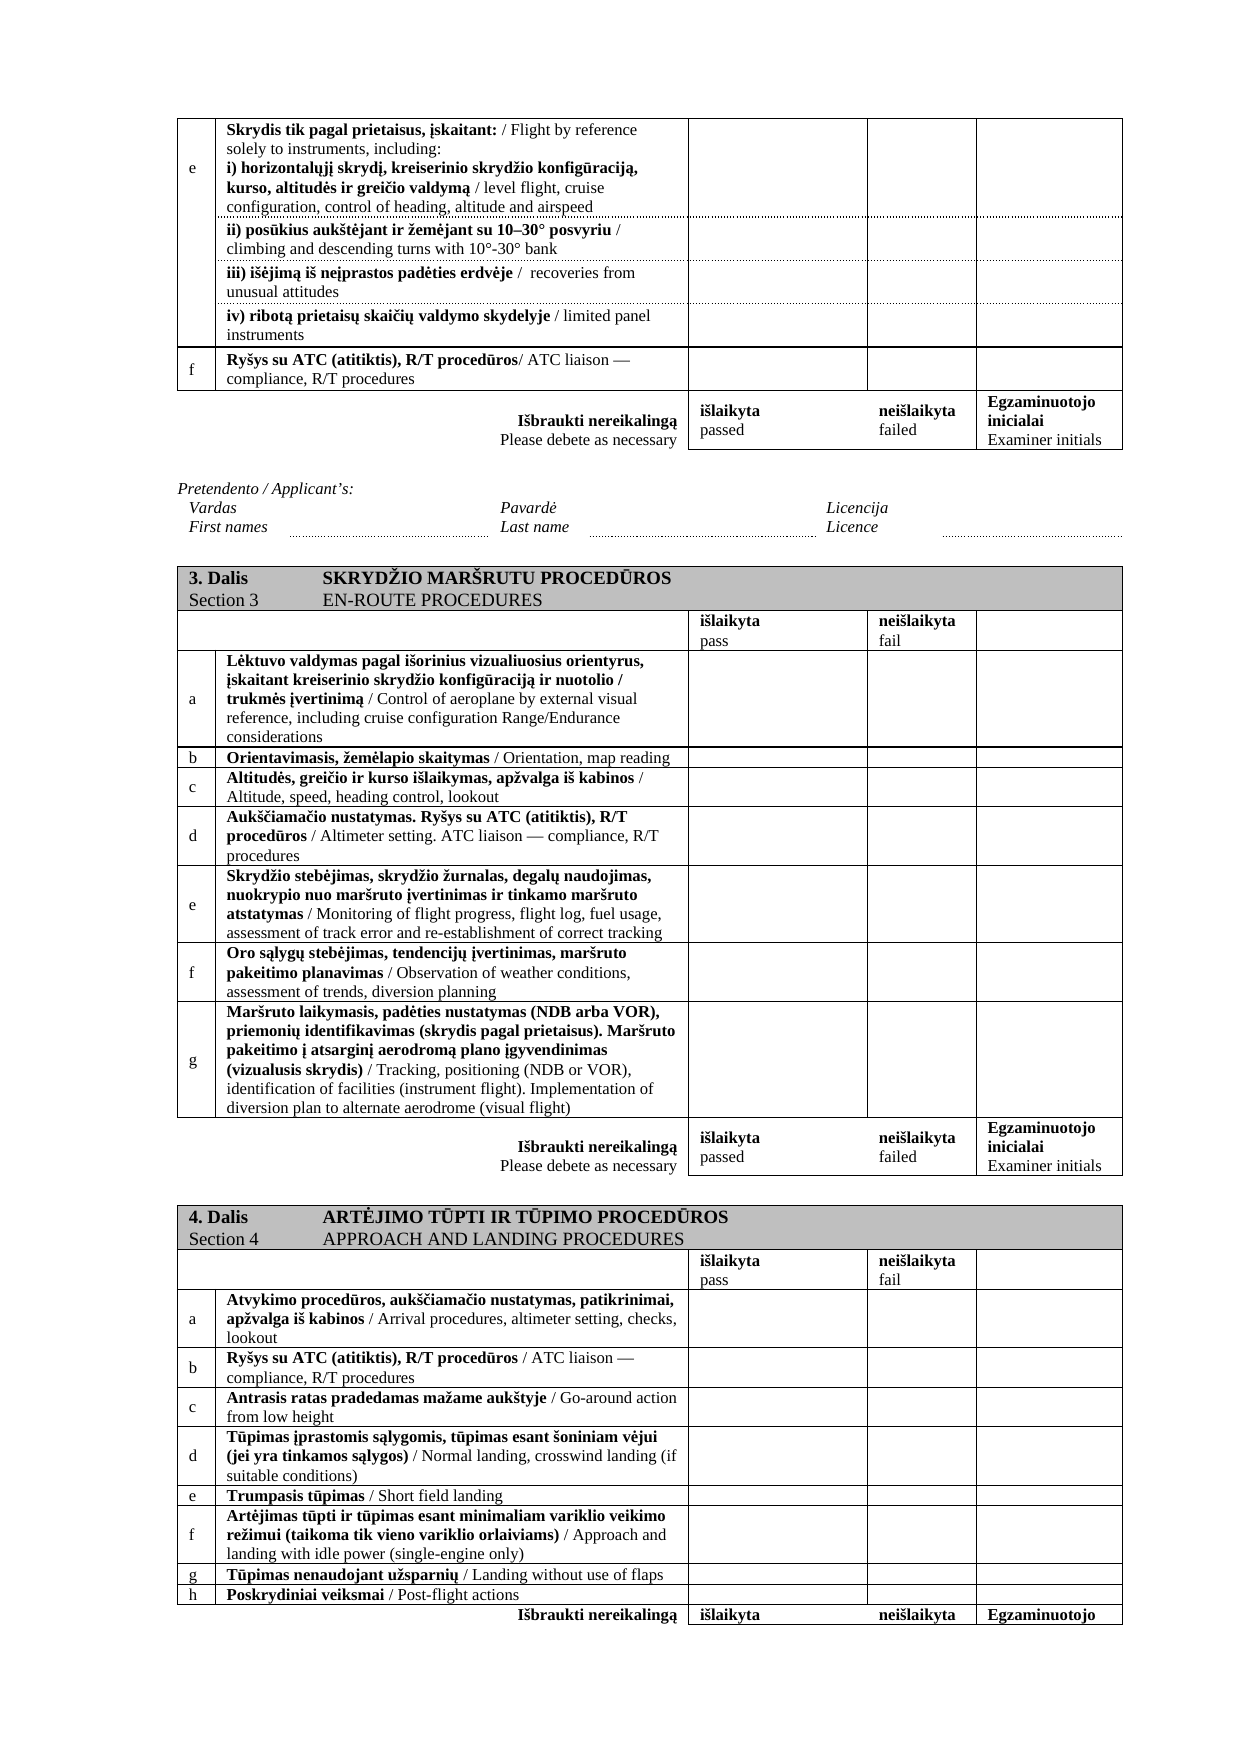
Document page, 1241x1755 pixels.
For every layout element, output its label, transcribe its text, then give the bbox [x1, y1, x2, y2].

table_cell [689, 260, 867, 303]
table_header Licencija Licence [815, 498, 942, 536]
table_cell [977, 611, 1122, 649]
table_cell neišlaikyta failed [868, 1118, 976, 1175]
table_cell a [178, 1290, 215, 1347]
table_cell e [178, 866, 215, 942]
table_cell [689, 303, 867, 346]
table_header ARTĖJIMO TŪPTI IR TŪPIMO PROCEDŪROS APPROACH AND LANDING PROCEDURES [301, 1206, 1122, 1249]
table_cell Trumpasis tūpimas / Short field landing [216, 1486, 688, 1505]
table_cell Antrasis ratas pradedamas mažame aukštyje / Go-around action from low height [216, 1388, 688, 1426]
table_cell [977, 119, 1122, 216]
table_cell Orientavimasis, žemėlapio skaitymas / Orientation, map reading [216, 748, 688, 767]
table_cell [689, 1348, 867, 1387]
table_cell [689, 1388, 867, 1426]
table_cell Altitudės, greičio ir kurso išlaikymas, apžvalga iš kabinos / Altitude, speed, heading control, lookout [216, 768, 688, 806]
table_cell c [178, 768, 215, 806]
table_header [590, 498, 815, 536]
table_cell g [178, 1564, 215, 1583]
table_cell [215, 1250, 688, 1289]
table_cell Poskrydiniai veiksmai / Post-flight actions [216, 1585, 688, 1604]
table_cell [178, 1250, 215, 1289]
table_cell [868, 943, 976, 1001]
table_cell Egzaminuotojo inicialai Examiner initials [977, 1118, 1122, 1175]
table_cell neišlaikyta fail [868, 611, 976, 649]
table_cell Egzaminuotojo inicialai Examiner initials [977, 391, 1122, 449]
table_cell [977, 748, 1122, 767]
table_cell [178, 260, 215, 303]
table_cell a [178, 651, 215, 746]
table_cell [977, 260, 1122, 303]
table_cell [868, 260, 976, 303]
table_cell Ryšys su ATC (atitiktis), R/T procedūros/ ATC liaison — compliance, R/T procedures [216, 348, 688, 390]
table_cell Tūpimas įprastomis sąlygomis, tūpimas esant šoniniam vėjui (jei yra tinkamos sąlygos) / Normal landing, crosswind landing (if suitable conditions) [216, 1427, 688, 1484]
table_cell [689, 943, 867, 1001]
table_header 3. Dalis Section 3 [178, 567, 301, 610]
table_cell [977, 303, 1122, 346]
table_cell [868, 1585, 976, 1604]
table_cell [868, 216, 976, 260]
table_cell Tūpimas nenaudojant užsparnių / Landing without use of flaps [216, 1564, 688, 1583]
table_cell [977, 768, 1122, 806]
table_cell Artėjimas tūpti ir tūpimas esant minimaliam variklio veikimo režimui (taikoma tik vieno variklio orlaiviams) / Approach and landing with idle power (single-engine only) [216, 1506, 688, 1563]
table_cell [178, 216, 215, 260]
table_cell b [178, 748, 215, 767]
table_cell [977, 1486, 1122, 1505]
table_cell ii) posūkius aukštėjant ir žemėjant su 10–30° posvyriu / climbing and descending turns with 10°-30° bank [216, 216, 688, 260]
table_cell [868, 866, 976, 942]
table_cell [977, 651, 1122, 746]
table_cell [689, 1290, 867, 1347]
table_header [290, 498, 489, 536]
table_cell [868, 1486, 976, 1505]
table_cell [868, 768, 976, 806]
table_cell [868, 303, 976, 346]
table_cell [977, 1427, 1122, 1484]
table_cell [977, 1002, 1122, 1117]
table_cell [868, 807, 976, 864]
table_cell f [178, 1506, 215, 1563]
table_cell Išbraukti nereikalingą Please debete as necessary [177, 1118, 688, 1175]
table_cell [977, 1506, 1122, 1563]
table_cell c [178, 1388, 215, 1426]
table_cell Skrydžio stebėjimas, skrydžio žurnalas, degalų naudojimas, nuokrypio nuo maršruto įvertinimas ir tinkamo maršruto atstatymas / Monitoring of flight progress, flight log, fuel usage, assessment of track error and re-establishment of correct tracking [216, 866, 688, 942]
table_header Pavardė Last name [489, 498, 589, 536]
text Pretendento / Applicant’s: [177, 479, 1122, 498]
table_cell e [178, 119, 215, 216]
table_cell [977, 1388, 1122, 1426]
table_cell iv) ribotą prietaisų skaičių valdymo skydelyje / limited panel instruments [216, 303, 688, 346]
table_cell Atvykimo procedūros, aukščiamačio nustatymas, patikrinimai, apžvalga iš kabinos / Arrival procedures, altimeter setting, checks, lookout [216, 1290, 688, 1347]
table_cell d [178, 807, 215, 864]
table_cell [689, 748, 867, 767]
table_cell išlaikyta [689, 1605, 867, 1624]
table_cell h [178, 1585, 215, 1604]
table_cell b [178, 1348, 215, 1387]
table_cell Aukščiamačio nustatymas. Ryšys su ATC (atitiktis), R/T procedūros / Altimeter setting. ATC liaison — compliance, R/T procedures [216, 807, 688, 864]
table_cell [689, 651, 867, 746]
table_cell [689, 807, 867, 864]
table_cell [977, 866, 1122, 942]
table_header [943, 498, 1122, 536]
table_cell [868, 1506, 976, 1563]
table_cell neišlaikyta failed [868, 391, 976, 449]
table_cell [868, 1564, 976, 1583]
table_cell [689, 1564, 867, 1583]
table_cell Išbraukti nereikalingą [177, 1605, 688, 1624]
table_cell Ryšys su ATC (atitiktis), R/T procedūros / ATC liaison — compliance, R/T procedures [216, 1348, 688, 1387]
table_cell [689, 1427, 867, 1484]
table_cell [868, 1002, 976, 1117]
table_cell [178, 303, 215, 346]
table_cell [689, 119, 867, 216]
table_header 4. Dalis Section 4 [178, 1206, 301, 1249]
table_cell [689, 1002, 867, 1117]
table_cell Lėktuvo valdymas pagal išorinius vizualiuosius orientyrus, įskaitant kreiserinio skrydžio konfigūraciją ir nuotolio / trukmės įvertinimą / Control of aeroplane by external visual reference, including cruise configuration Range/Endurance considerations [216, 651, 688, 746]
table_cell [977, 1585, 1122, 1604]
table_header Vardas First names [177, 498, 290, 536]
table_cell [689, 768, 867, 806]
table_cell [689, 1585, 867, 1604]
table_cell [868, 348, 976, 390]
table_header SKRYDŽIO MARŠRUTU PROCEDŪROS EN-ROUTE PROCEDURES [301, 567, 1122, 610]
table_cell [215, 611, 688, 649]
table_cell iii) išėjimą iš neįprastos padėties erdvėje / recoveries from unusual attitudes [216, 260, 688, 303]
table_cell [868, 651, 976, 746]
table_cell Egzaminuotojo [977, 1605, 1122, 1624]
table_cell Maršruto laikymasis, padėties nustatymas (NDB arba VOR), priemonių identifikavimas (skrydis pagal prietaisus). Maršruto pakeitimo į atsarginį aerodromą plano įgyvendinimas (vizualusis skrydis) / Tracking, positioning (NDB or VOR), identification of facilities (instrument flight). Implementation of diversion plan to alternate aerodrome (visual flight) [216, 1002, 688, 1117]
table_cell neišlaikyta [868, 1605, 976, 1624]
table_cell Išbraukti nereikalingą Please debete as necessary [177, 391, 688, 449]
table_cell [977, 1348, 1122, 1387]
table_cell išlaikyta passed [689, 1118, 867, 1175]
table_cell [689, 1486, 867, 1505]
table_cell d [178, 1427, 215, 1484]
table_cell [868, 119, 976, 216]
table_cell [977, 348, 1122, 390]
table_cell neišlaikyta fail [868, 1250, 976, 1289]
table_cell Oro sąlygų stebėjimas, tendencijų įvertinimas, maršruto pakeitimo planavimas / Observation of weather conditions, assessment of trends, diversion planning [216, 943, 688, 1001]
table_cell [977, 1250, 1122, 1289]
table_cell [689, 216, 867, 260]
table_cell [868, 1290, 976, 1347]
table_cell [868, 1427, 976, 1484]
table_cell [868, 1388, 976, 1426]
table_cell Skrydis tik pagal prietaisus, įskaitant: / Flight by reference solely to instruments, including: i) horizontalųjį skrydį, kreiserinio skrydžio konfigūraciją, kurso, altitudės ir greičio valdymą / level flight, cruise configuration, control of heading, altitude and airspeed [216, 119, 688, 216]
table_cell [178, 611, 215, 649]
table_cell [977, 1564, 1122, 1583]
table_cell f [178, 348, 215, 390]
table_cell [689, 866, 867, 942]
table_cell [977, 943, 1122, 1001]
table_cell f [178, 943, 215, 1001]
table_cell išlaikyta pass [689, 1250, 867, 1289]
table_cell [977, 807, 1122, 864]
table_cell [689, 1506, 867, 1563]
table_cell [689, 348, 867, 390]
table_cell [868, 1348, 976, 1387]
table_cell [868, 748, 976, 767]
table_cell g [178, 1002, 215, 1117]
table_cell išlaikyta pass [689, 611, 867, 649]
table_cell išlaikyta passed [689, 391, 867, 449]
table_cell [977, 1290, 1122, 1347]
table_cell [977, 216, 1122, 260]
table_cell e [178, 1486, 215, 1505]
